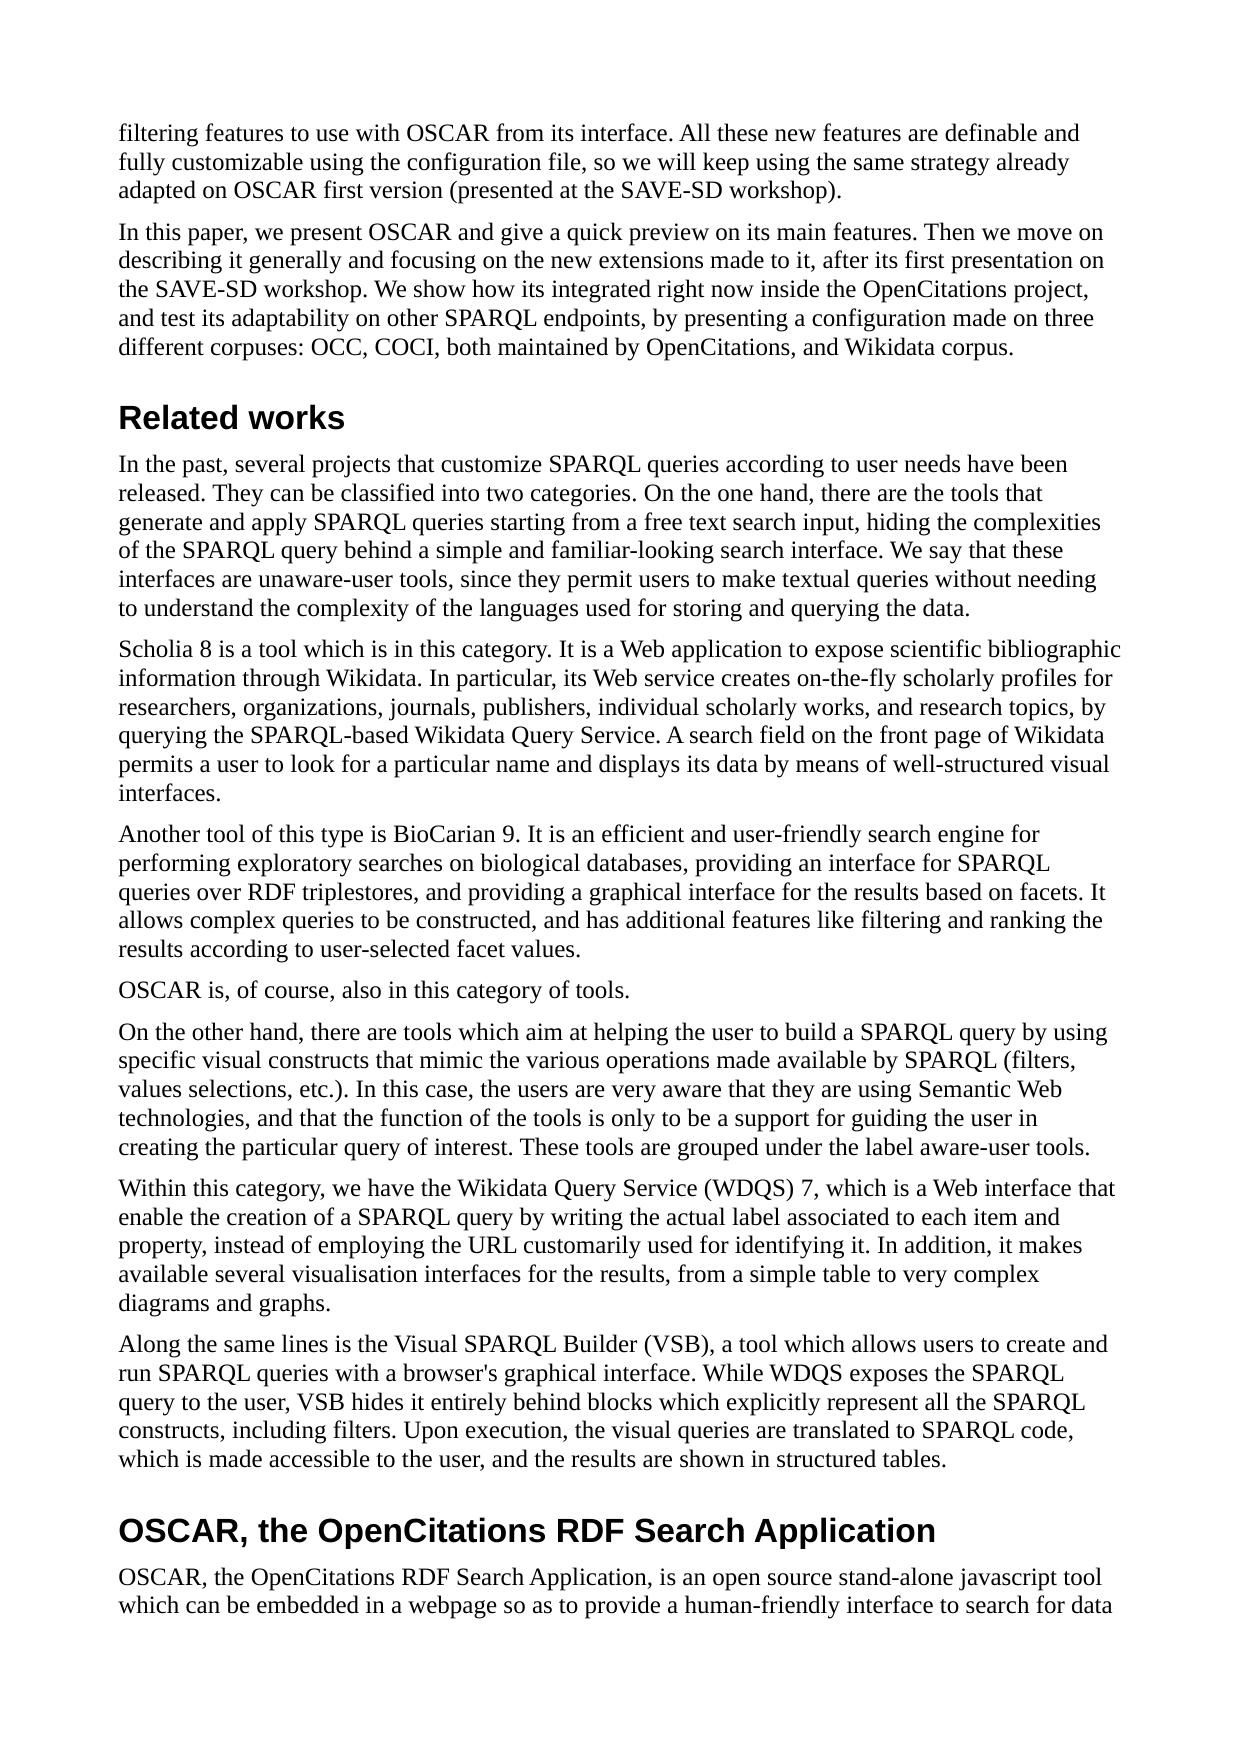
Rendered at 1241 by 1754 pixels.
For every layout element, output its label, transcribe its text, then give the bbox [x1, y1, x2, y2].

subtitle OSCAR, the OpenCitations RDF Search Application [118, 1511, 1122, 1549]
subtitle Related works [118, 398, 1122, 437]
text Scholia 8 is a tool which is in this category. It is a Web application to expose scientific bibliographic information through Wikidata. In particular, its Web service creates on-the-fly scholarly profiles for researchers, organizations, journals, publishers, individual scholarly works, and research topics, by querying the SPARQL-based Wikidata Query Service. A search field on the front page of Wikidata permits a user to look for a particular name and displays its data by means of well-structured visual interfaces. [118, 634, 1122, 807]
text OSCAR is, of course, also in this category of tools. [118, 976, 1122, 1004]
text filtering features to use with OSCAR from its interface. All these new features are definable and fully customizable using the configuration file, so we will keep using the same strategy already adapted on OSCAR first version (presented at the SAVE-SD workshop). [118, 118, 1122, 204]
text OSCAR, the OpenCitations RDF Search Application, is an open source stand-alone javascript tool which can be embedded in a webpage so as to provide a human-friendly interface to search for data [118, 1562, 1122, 1619]
text On the other hand, there are tools which aim at helping the user to build a SPARQL query by using specific visual constructs that mimic the various operations made available by SPARQL (filters, values selections, etc.). In this case, the users are very aware that they are using Semantic Web technologies, and that the function of the tools is only to be a support for guiding the user in creating the particular query of interest. These tools are grouped under the label aware-user tools. [118, 1017, 1122, 1161]
text Another tool of this type is BioCarian 9. It is an efficient and user-friendly search engine for performing exploratory searches on biological databases, providing an interface for SPARQL queries over RDF triplestores, and providing a graphical interface for the results based on facets. It allows complex queries to be constructed, and has additional features like filtering and ranking the results according to user-selected facet values. [118, 819, 1122, 963]
text Within this category, we have the Wikidata Query Service (WDQS) 7, which is a Web interface that enable the creation of a SPARQL query by writing the actual label associated to each item and property, instead of employing the URL customarily used for identifying it. In addition, it makes available several visualisation interfaces for the results, from a simple table to very complex diagrams and graphs. [118, 1173, 1122, 1317]
text In this paper, we present OSCAR and give a quick preview on its main features. Then we move on describing it generally and focusing on the new extensions made to it, after its first presentation on the SAVE-SD workshop. We show how its integrated right now inside the OpenCitations project, and test its adaptability on other SPARQL endpoints, by presenting a configuration made on three different corpuses: OCC, COCI, both maintained by OpenCitations, and Wikidata corpus. [118, 217, 1122, 361]
text Along the same lines is the Visual SPARQL Builder (VSB), a tool which allows users to create and run SPARQL queries with a browser's graphical interface. While WDQS exposes the SPARQL query to the user, VSB hides it entirely behind blocks which explicitly represent all the SPARQL constructs, including filters. Upon execution, the visual queries are translated to SPARQL code, which is made accessible to the user, and the results are shown in structured tables. [118, 1329, 1122, 1473]
text In the past, several projects that customize SPARQL queries according to user needs have been released. They can be classified into two categories. On the one hand, there are the tools that generate and apply SPARQL queries starting from a free text search input, hiding the complexities of the SPARQL query behind a simple and familiar-looking search interface. We say that these interfaces are unaware-user tools, since they permit users to make textual queries without needing to understand the complexity of the languages used for storing and querying the data. [118, 449, 1122, 622]
